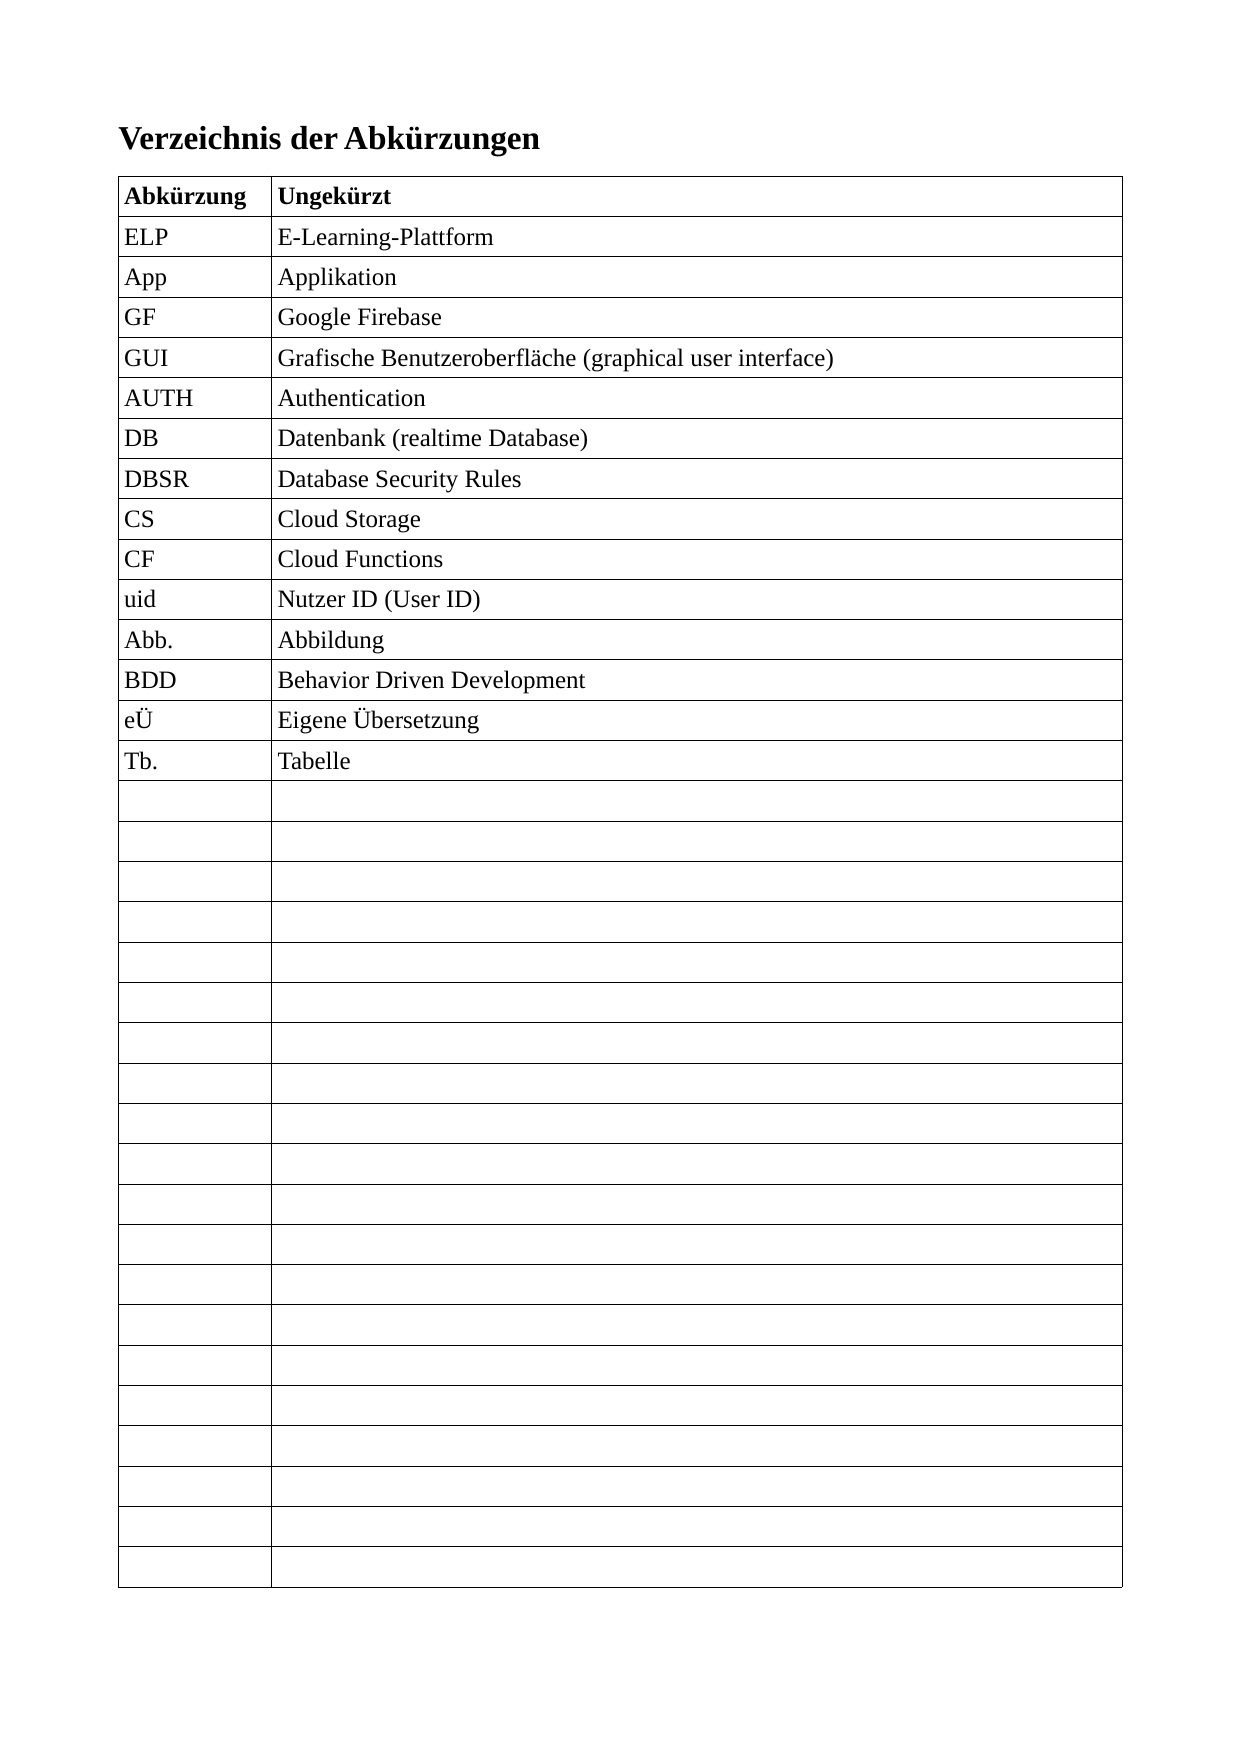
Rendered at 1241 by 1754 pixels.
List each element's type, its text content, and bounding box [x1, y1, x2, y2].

table_cell [119, 862, 271, 901]
table_header Abkürzung [119, 177, 271, 216]
table_cell GF [119, 298, 271, 337]
table_cell [119, 1386, 271, 1425]
table_cell Eigene Übersetzung [272, 701, 1122, 740]
table_cell DBSR [119, 459, 271, 498]
table_cell [119, 822, 271, 861]
table_cell uid [119, 580, 271, 619]
table_cell [272, 983, 1122, 1022]
table_cell [119, 1144, 271, 1183]
table_cell [119, 1467, 271, 1506]
table_cell [119, 902, 271, 942]
table_cell [272, 1225, 1122, 1264]
table_cell Abb. [119, 620, 271, 659]
table_cell [119, 1305, 271, 1345]
table_cell [272, 1185, 1122, 1224]
table_header Ungekürzt [272, 177, 1122, 216]
table_cell E-Learning-Plattform [272, 217, 1122, 256]
table_cell Behavior Driven Development [272, 660, 1122, 700]
table_cell [119, 1265, 271, 1304]
table_cell [119, 1426, 271, 1466]
table_cell [119, 1346, 271, 1385]
table_cell CS [119, 499, 271, 538]
table_cell [272, 781, 1122, 821]
table_cell [272, 1305, 1122, 1345]
table_cell [272, 902, 1122, 942]
table_cell [272, 1386, 1122, 1425]
table_cell BDD [119, 660, 271, 700]
table_cell [119, 943, 271, 982]
table_cell [119, 1023, 271, 1062]
table_cell eÜ [119, 701, 271, 740]
table_cell Abbildung [272, 620, 1122, 659]
table_cell Google Firebase [272, 298, 1122, 337]
table_cell Cloud Functions [272, 540, 1122, 579]
table_cell Grafische Benutzeroberfläche (graphical user interface) [272, 338, 1122, 377]
table_cell [272, 1547, 1122, 1587]
table_cell GUI [119, 338, 271, 377]
table_cell Nutzer ID (User ID) [272, 580, 1122, 619]
text Verzeichnis der Abkürzungen [118, 118, 1122, 156]
table_cell Tb. [119, 741, 271, 780]
table_cell [272, 862, 1122, 901]
table_cell App [119, 257, 271, 297]
table_cell [272, 1144, 1122, 1183]
table_cell Cloud Storage [272, 499, 1122, 538]
table_cell [272, 1346, 1122, 1385]
table_cell [119, 781, 271, 821]
table_cell [272, 1265, 1122, 1304]
table_cell [119, 1507, 271, 1546]
table_cell DB [119, 419, 271, 458]
table_cell [272, 1064, 1122, 1103]
table_cell [272, 822, 1122, 861]
table_cell [272, 1426, 1122, 1466]
table_cell [119, 1225, 271, 1264]
table_cell [119, 983, 271, 1022]
table_cell Datenbank (realtime Database) [272, 419, 1122, 458]
table_cell Database Security Rules [272, 459, 1122, 498]
table_cell Authentication [272, 378, 1122, 417]
table_cell [272, 943, 1122, 982]
table_cell [119, 1185, 271, 1224]
table_cell [119, 1547, 271, 1587]
table_cell AUTH [119, 378, 271, 417]
table_cell CF [119, 540, 271, 579]
table_cell [119, 1064, 271, 1103]
table_cell [119, 1104, 271, 1143]
table_cell [272, 1104, 1122, 1143]
table_cell [272, 1467, 1122, 1506]
table_cell Tabelle [272, 741, 1122, 780]
table_cell [272, 1507, 1122, 1546]
table_cell Applikation [272, 257, 1122, 297]
table_cell ELP [119, 217, 271, 256]
table_cell [272, 1023, 1122, 1062]
